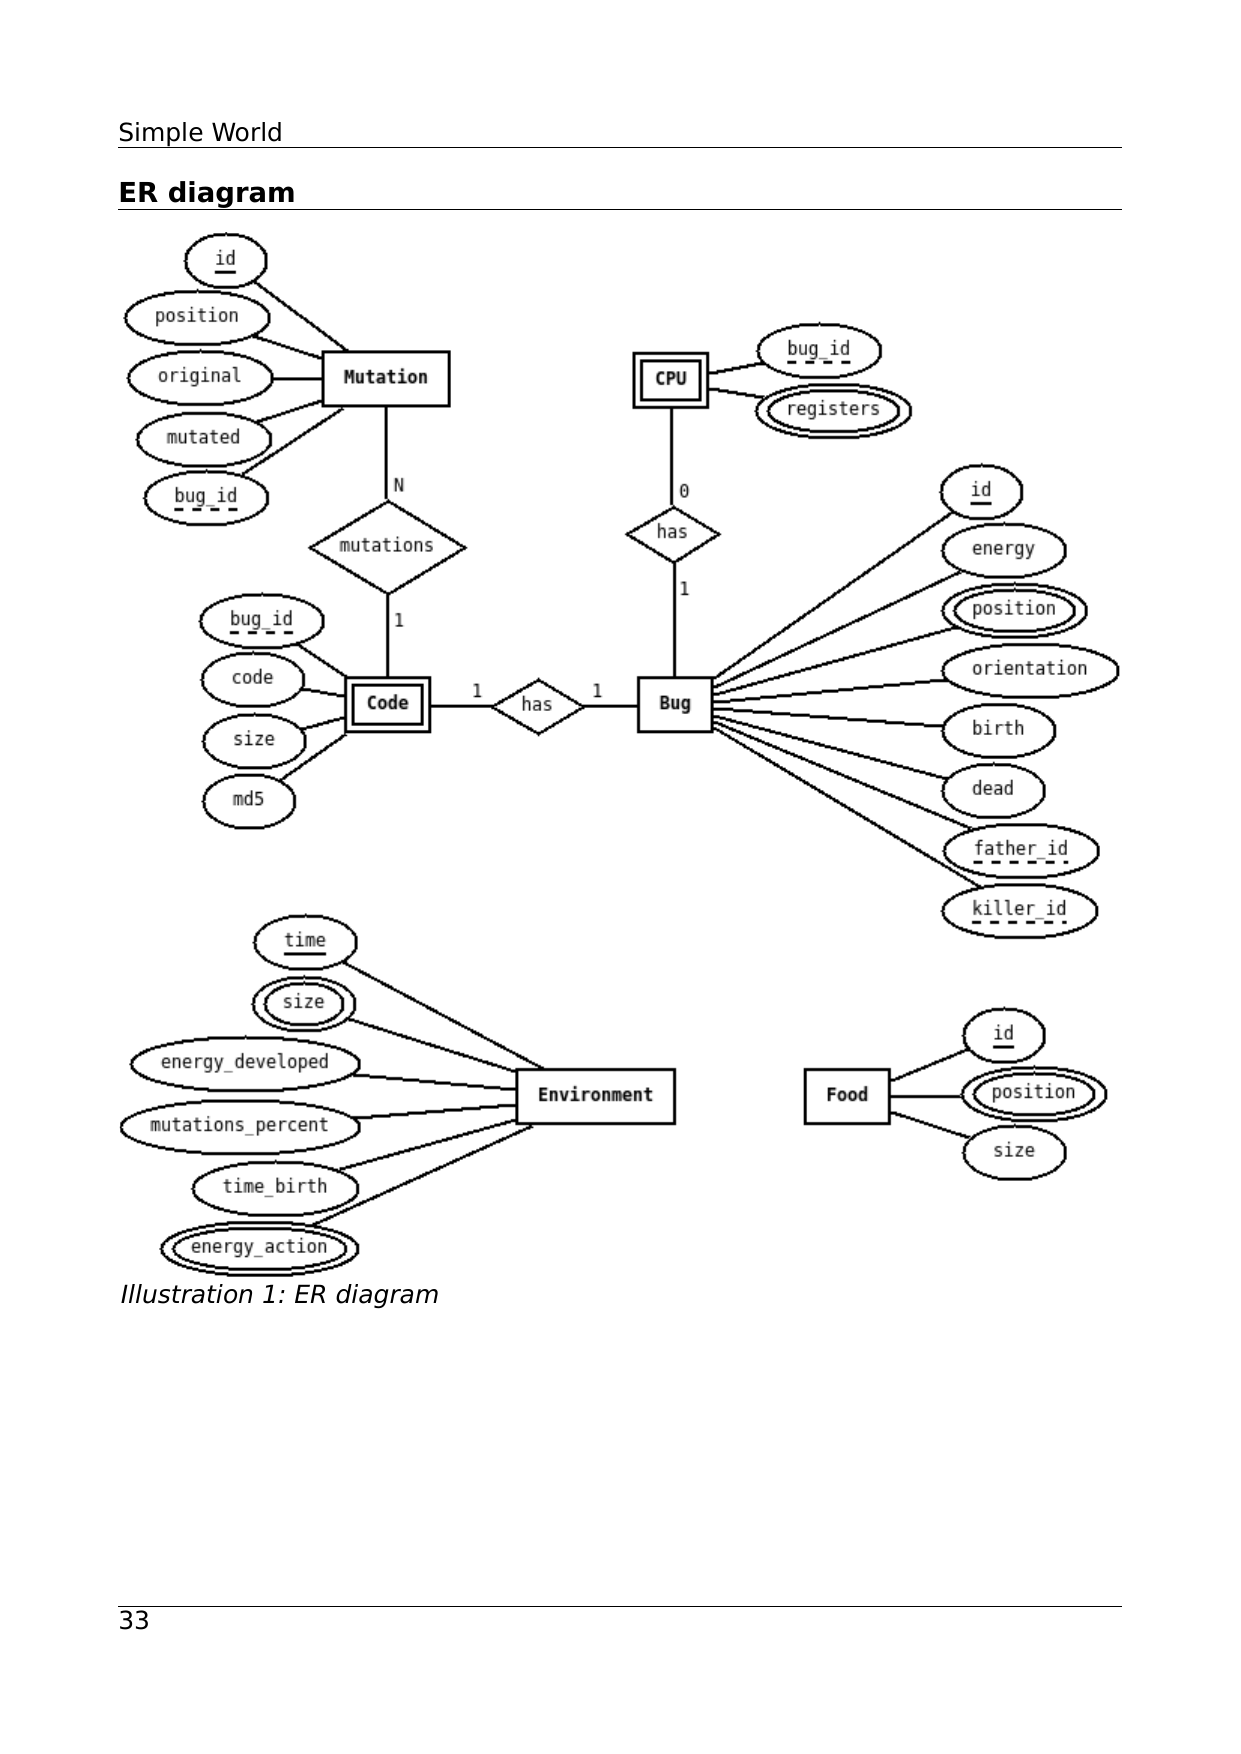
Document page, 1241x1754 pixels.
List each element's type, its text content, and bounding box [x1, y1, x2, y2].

title ER diagram [118, 177, 1122, 209]
picture [119, 232, 1121, 1280]
text Illustration 1: ER diagram [121, 1280, 1119, 1309]
